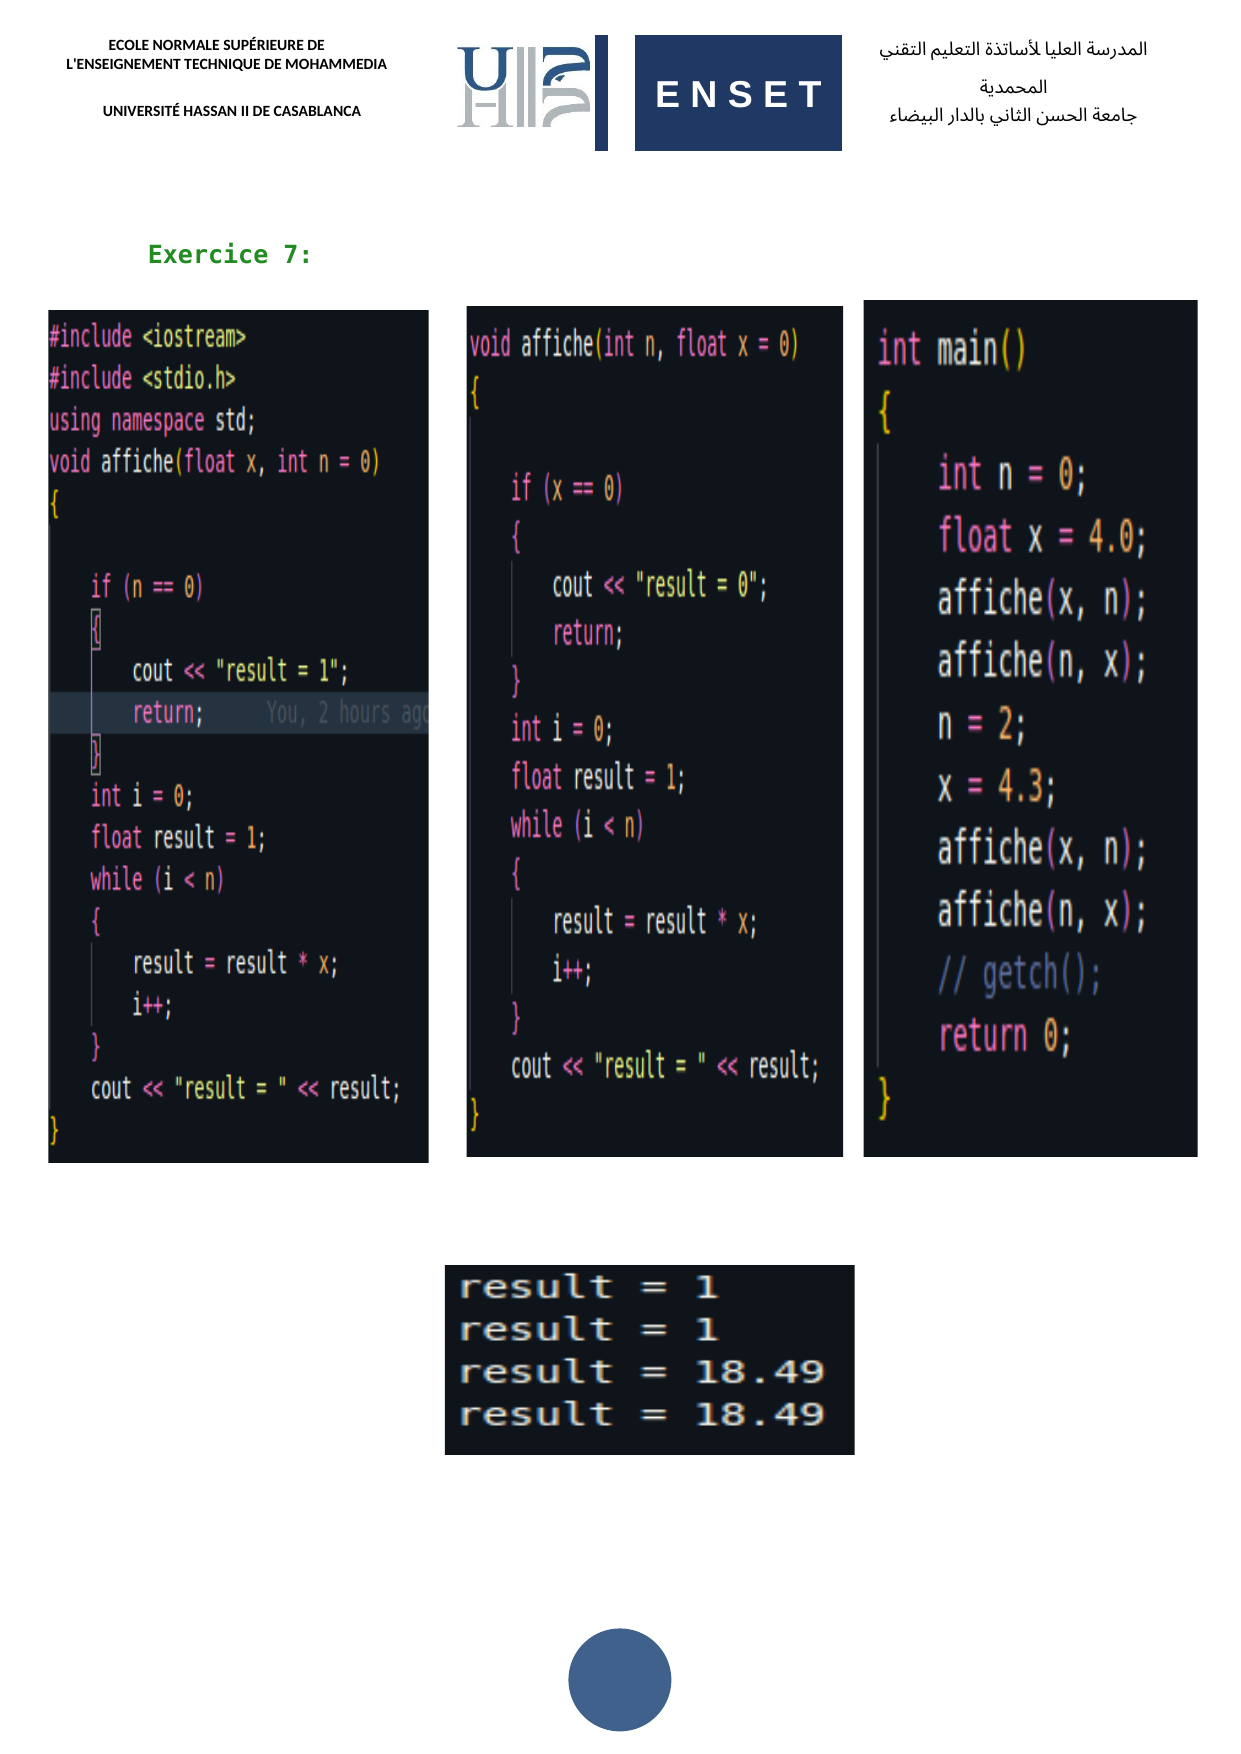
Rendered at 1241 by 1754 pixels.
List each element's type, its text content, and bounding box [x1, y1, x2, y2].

text Exercice 7: [148, 240, 1093, 269]
picture [863, 300, 1198, 1157]
picture [444, 1265, 855, 1455]
picture [48, 310, 429, 1163]
picture [456, 45, 592, 129]
picture [466, 306, 844, 1157]
